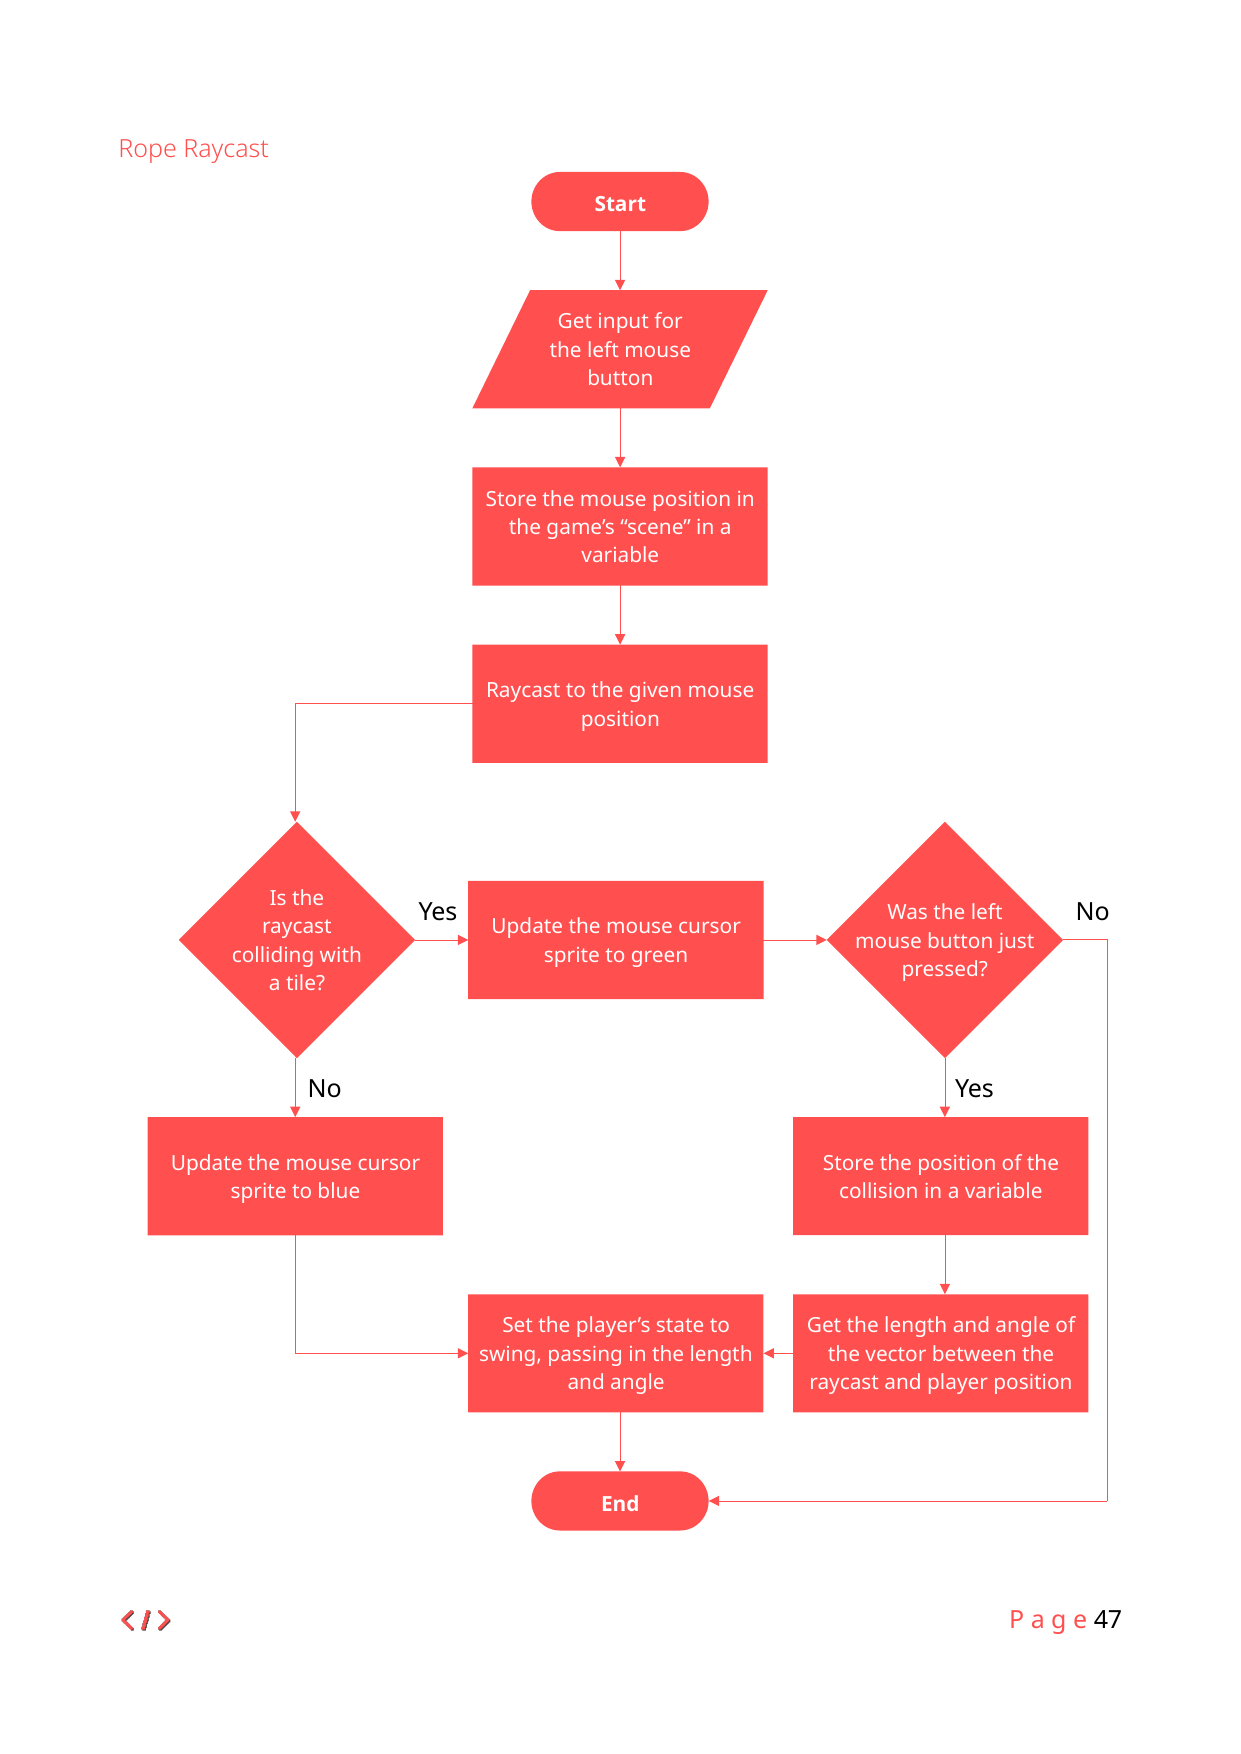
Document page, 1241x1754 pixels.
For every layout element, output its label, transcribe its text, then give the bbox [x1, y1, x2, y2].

text Start [549, 189, 691, 214]
text End [549, 1489, 691, 1513]
picture [116, 1591, 175, 1649]
text Get input for the left mouse button [539, 307, 701, 392]
text Update the mouse cursor sprite to blue [156, 1148, 434, 1204]
text Get the length and angle of the vector between the raycast and player position [802, 1311, 1079, 1396]
subtitle Rope Raycast [118, 131, 1122, 165]
text Set the player’s state to swing, passing in the length and angle [477, 1311, 755, 1396]
text Store the mouse position in the game’s “scene” in a variable [481, 484, 759, 569]
text Store the position of the collision in a variable [802, 1148, 1079, 1204]
text Update the mouse cursor sprite to green [477, 911, 755, 968]
text Raycast to the given mouse position [481, 675, 759, 732]
